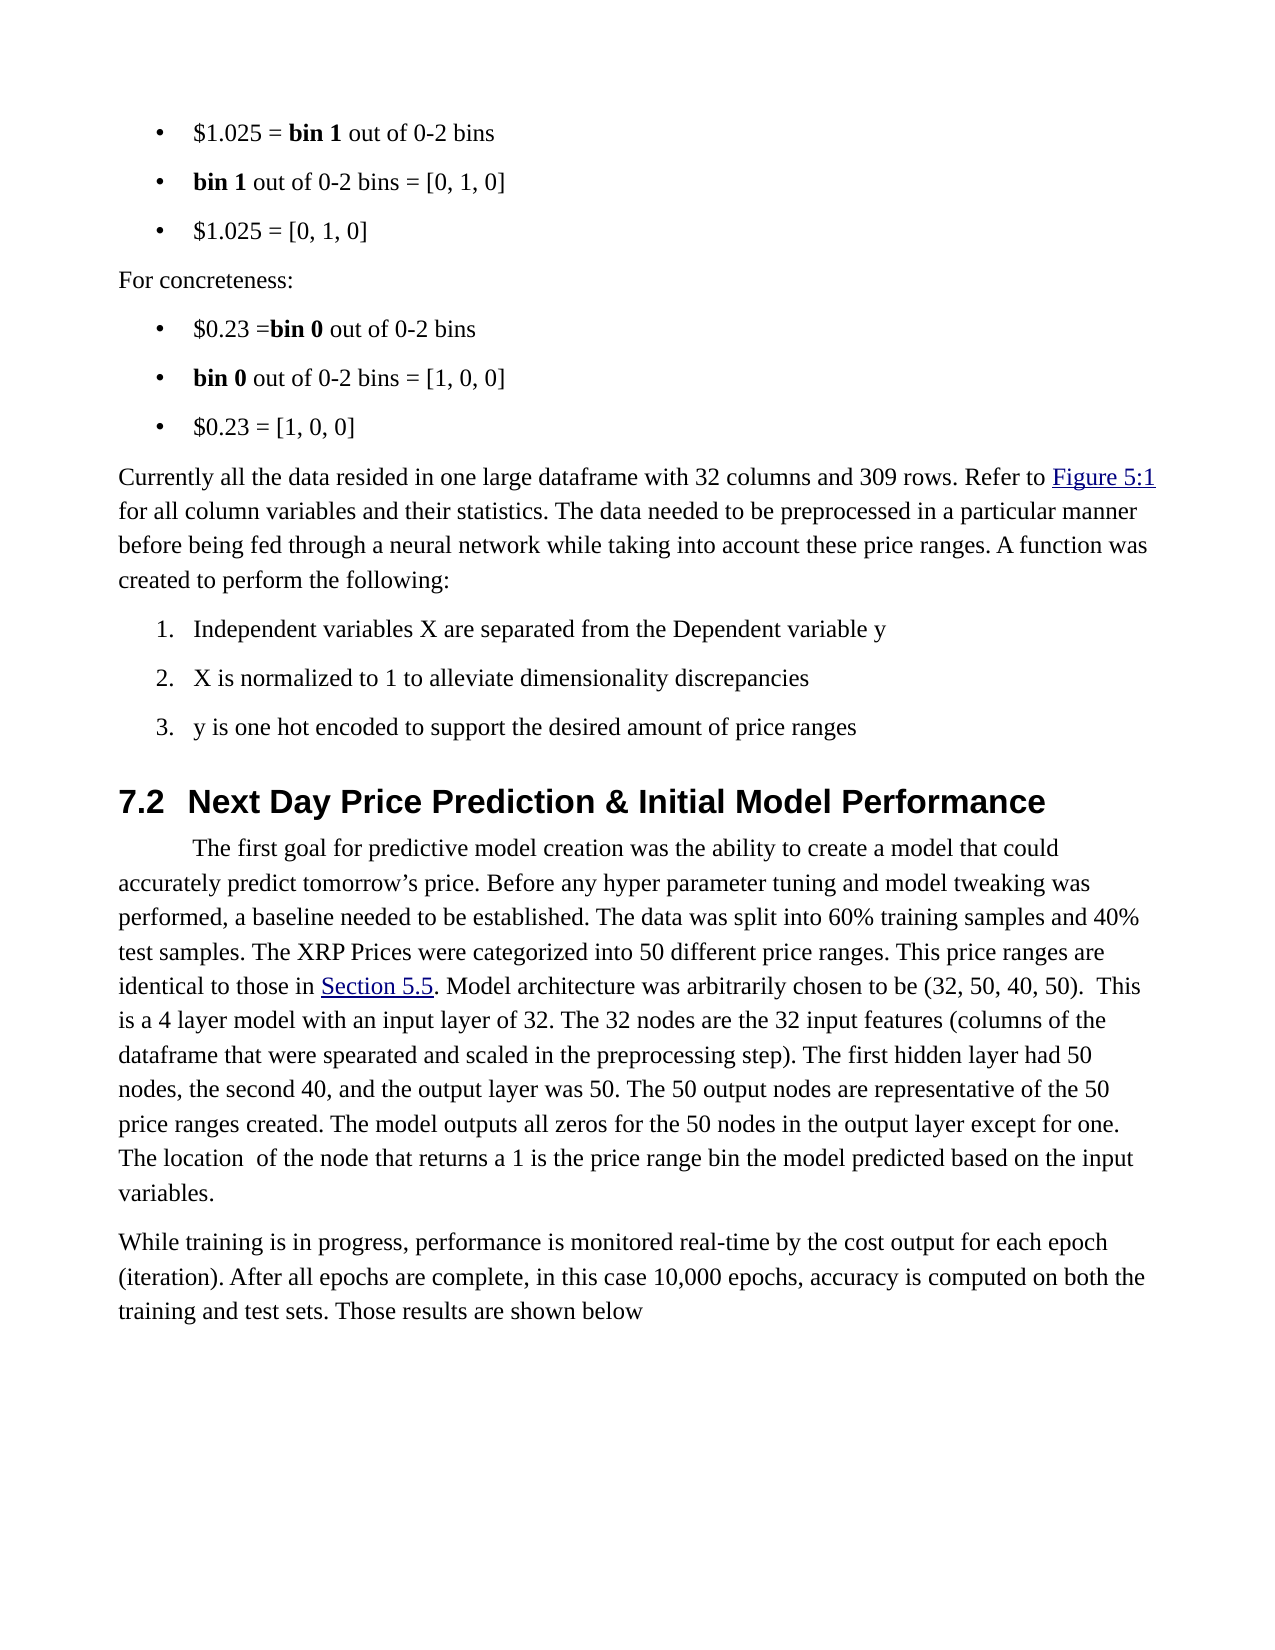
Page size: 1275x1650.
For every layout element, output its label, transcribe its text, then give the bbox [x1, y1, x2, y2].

text Currently all the data resided in one large dataframe with 32 columns and 309 rows. Refer to Figure 5:1 for all column variables and their statistics. The data needed to be preprocessed in a particular manner before being fed through a neural network while taking into account these price ranges. A function was created to perform the following: [118, 462, 1157, 594]
text While training is in progress, performance is monitored real-time by the cost output for each epoch (iteration). After all epochs are complete, in this case 10,000 epochs, accuracy is computed on both the training and test sets. Those results are shown below [118, 1227, 1157, 1325]
text For concreteness: [118, 265, 1157, 294]
list Independent variables X are separated from the Dependent variable y [156, 614, 1157, 643]
list $0.23 = [1, 0, 0] [156, 412, 1157, 441]
list $1.025 = bin 1 out of 0-2 bins [156, 118, 1157, 147]
list X is normalized to 1 to alleviate dimensionality discrepancies [156, 663, 1157, 692]
text The first goal for predictive model creation was the ability to create a model that could accurately predict tomorrow’s price. Before any hyper parameter tuning and model tweaking was performed, a baseline needed to be established. The data was split into 60% training samples and 40% test samples. The XRP Prices were categorized into 50 different price ranges. This price ranges are identical to those in Section 5.5. Model architecture was arbitrarily chosen to be (32, 50, 40, 50). This is a 4 layer model with an input layer of 32. The 32 nodes are the 32 input features (columns of the dataframe that were spearated and scaled in the preprocessing step). The first hidden layer had 50 nodes, the second 40, and the output layer was 50. The 50 output nodes are representative of the 50 price ranges created. The model outputs all zeros for the 50 nodes in the output layer except for one. The location of the node that returns a 1 is the price range bin the model predicted based on the input variables. [118, 833, 1157, 1207]
list bin 1 out of 0-2 bins = [0, 1, 0] [156, 167, 1157, 196]
list bin 0 out of 0-2 bins = [1, 0, 0] [156, 363, 1157, 392]
list y is one hot encoded to support the desired amount of price ranges [156, 712, 1157, 741]
subtitle Next Day Price Prediction & Initial Model Performance [118, 782, 1157, 821]
list $0.23 =bin 0 out of 0-2 bins [156, 314, 1157, 343]
list $1.025 = [0, 1, 0] [156, 216, 1157, 245]
